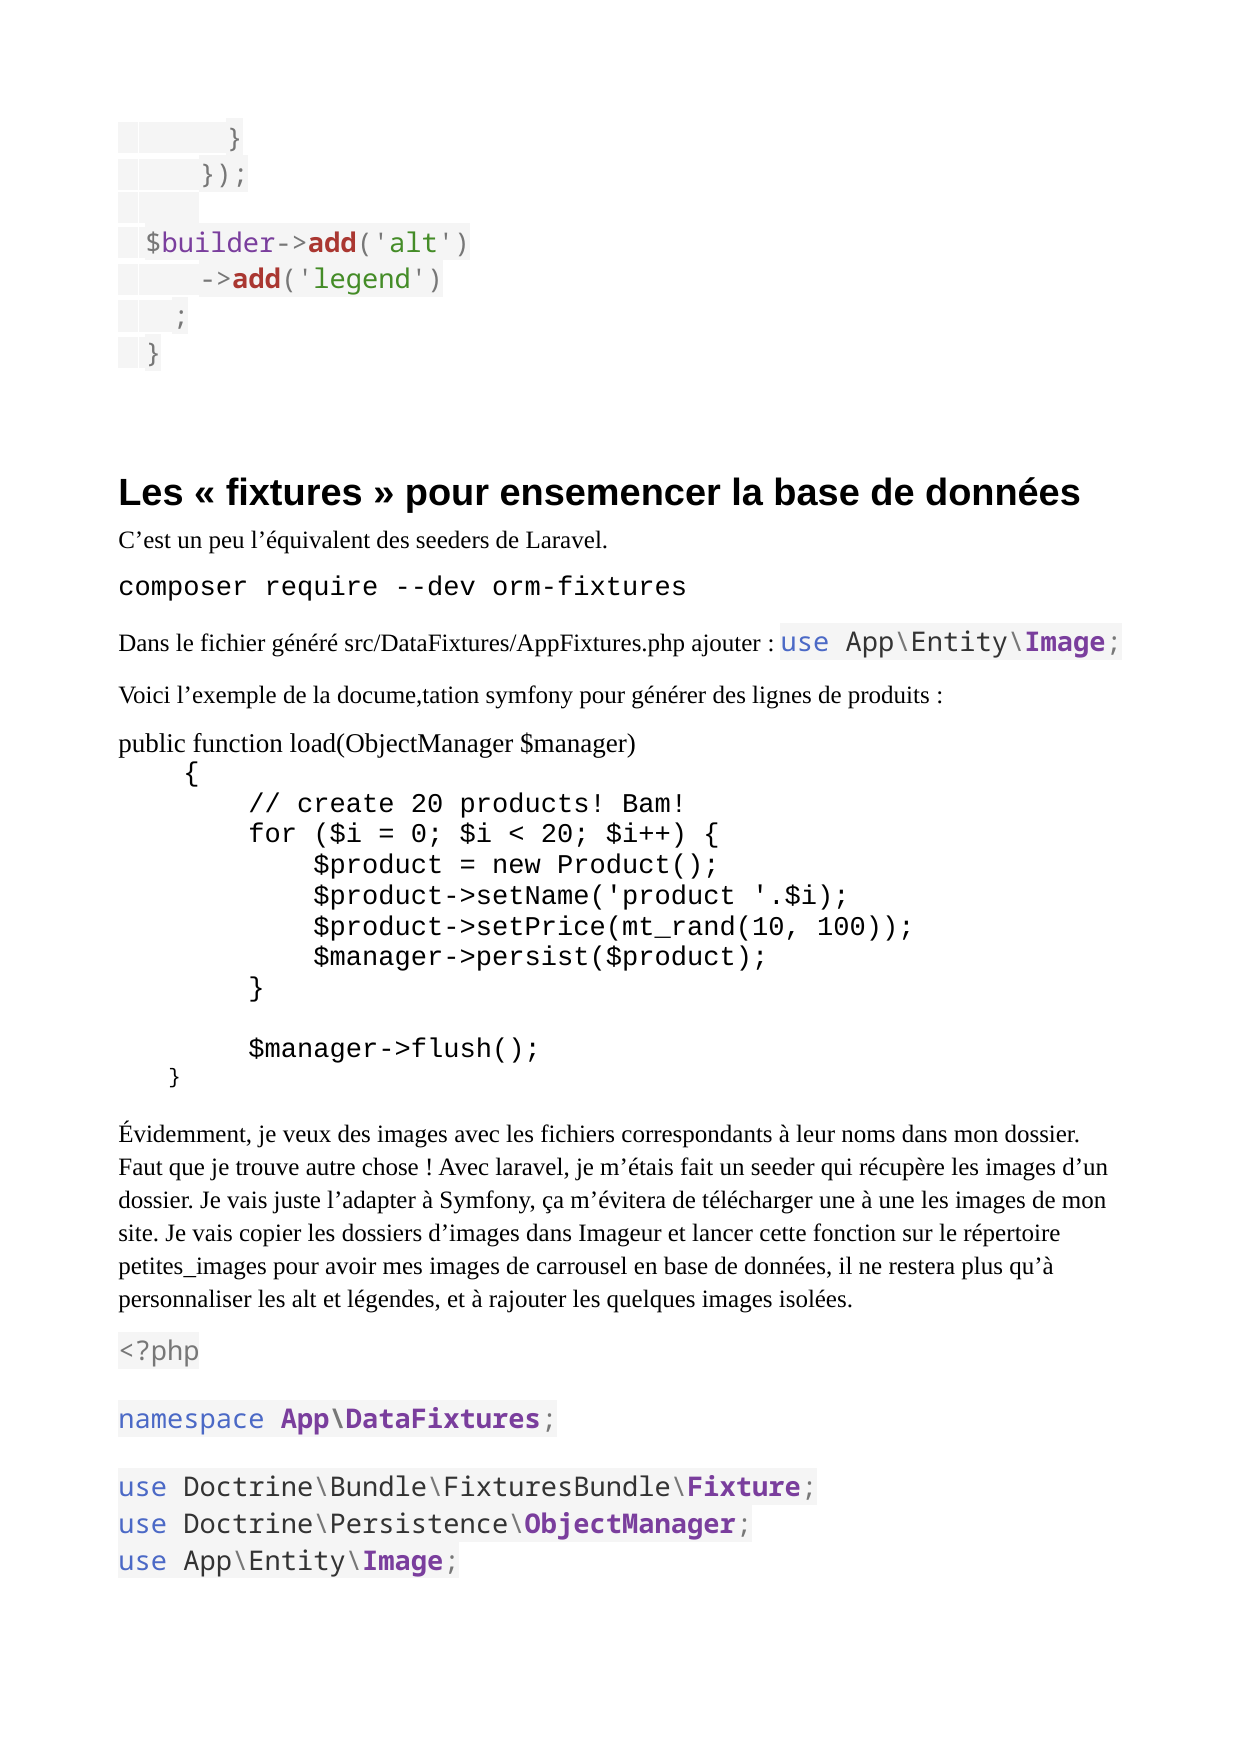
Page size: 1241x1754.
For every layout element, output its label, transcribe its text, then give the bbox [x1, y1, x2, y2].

text $manager->flush(); [118, 1035, 1122, 1066]
text use App\Entity\Image; [118, 1542, 1122, 1578]
text $manager->persist($product); [118, 943, 1122, 974]
text Voici l’exemple de la docume,tation symfony pour générer des lignes de produits : [118, 680, 1122, 709]
text Dans le fichier généré src/DataFixtures/AppFixtures.php ajouter : use App\Entity\Image; [118, 623, 1122, 660]
text ; [118, 297, 1122, 334]
text } [118, 974, 1122, 1004]
text $product = new Product(); [118, 851, 1122, 882]
text use Doctrine\Persistence\ObjectManager; [118, 1505, 1122, 1542]
text } [118, 334, 1122, 371]
text Évidemment, je veux des images avec les fichiers correspondants à leur noms dans mon dossier. Faut que je trouve autre chose ! Avec laravel, je m’étais fait un seeder qui récupère les images d’un dossier. Je vais juste l’adapter à Symfony, ça m’évitera de télécharger une à une les images de mon site. Je vais copier les dossiers d’images dans Imageur et lancer cette fonction sur le répertoire petites_images pour avoir mes images de carrousel en base de données, il ne restera plus qu’à personnaliser les alt et légendes, et à rajouter les quelques images isolées. [118, 1119, 1122, 1313]
text <?php [118, 1332, 1122, 1369]
text namespace App\DataFixtures; [118, 1400, 1122, 1437]
text } [118, 1066, 1122, 1089]
text $product->setName('product '.$i); [118, 882, 1122, 912]
text } [118, 118, 1122, 155]
text $product->setPrice(mt_rand(10, 100)); [118, 912, 1122, 943]
text composer require --dev orm-fixtures [118, 573, 1122, 604]
text C’est un peu l’équivalent des seeders de Laravel. [118, 525, 1122, 554]
text $builder->add('alt') [118, 223, 1122, 260]
subtitle Les « fixtures » pour ensemencer la base de données [118, 469, 1122, 513]
text // create 20 products! Bam! [118, 789, 1122, 820]
text for ($i = 0; $i < 20; $i++) { [118, 820, 1122, 851]
text }); [118, 155, 1122, 192]
text ->add('legend') [118, 260, 1122, 297]
text use Doctrine\Bundle\FixturesBundle\Fixture; [118, 1468, 1122, 1505]
text public function load(ObjectManager $manager) [118, 727, 1122, 759]
text { [118, 759, 1122, 789]
